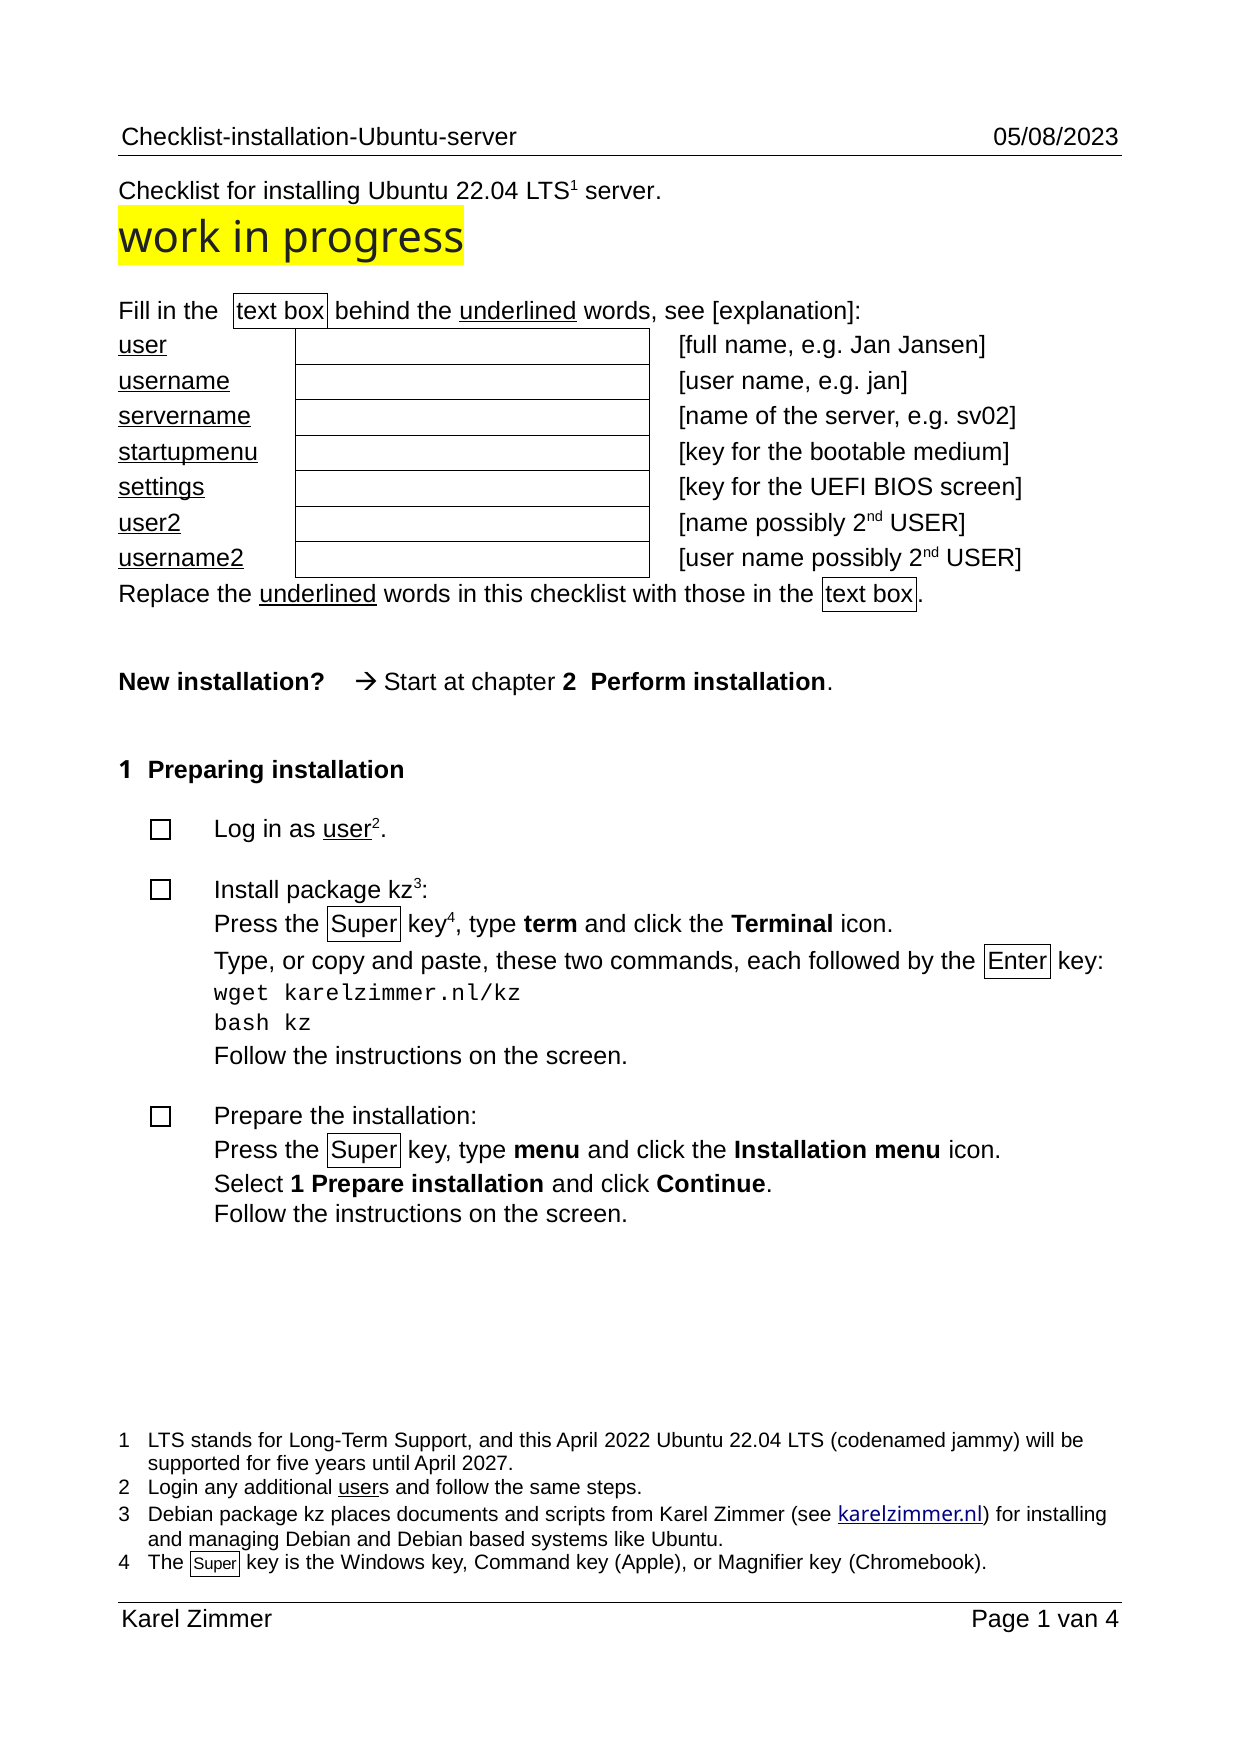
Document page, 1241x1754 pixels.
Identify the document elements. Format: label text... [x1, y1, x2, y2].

text text box [823, 578, 916, 611]
table_cell [177, 1101, 213, 1131]
text behind the underlined words, see [explanation]: [328, 293, 1122, 328]
table_cell [177, 844, 213, 875]
table_cell [118, 905, 142, 942]
table_cell [142, 980, 177, 1010]
text . [917, 577, 1122, 612]
text Checklist for installing Ubuntu 22.04 LTS server. work in progress [118, 177, 1122, 265]
text [name of the server, e.g. sv02] [650, 399, 1122, 435]
text [user name possibly 2nd USER] [650, 541, 1122, 577]
table_cell [177, 875, 213, 905]
table_cell [177, 1040, 213, 1071]
table_cell Type, or copy and paste, these two commands, each followed by the Enter key: [213, 943, 1122, 980]
table_cell [118, 844, 142, 875]
table_cell [142, 875, 177, 905]
table_cell Prepare the installation: [213, 1101, 1122, 1131]
table_cell [142, 1040, 177, 1071]
table_cell [177, 905, 213, 942]
text [key for the UEFI BIOS screen] [650, 470, 1122, 506]
table_header Log in as USER. [213, 814, 1122, 844]
table_cell [177, 1169, 213, 1199]
table_cell [118, 875, 142, 905]
table_cell [118, 1199, 142, 1229]
table_cell [118, 1040, 142, 1071]
table_cell bash kz [213, 1010, 1122, 1040]
table_cell [118, 943, 142, 980]
text Replace the underlined words in this checklist with those in the [118, 577, 822, 612]
text SETTINGS [118, 470, 295, 506]
table_cell [142, 1169, 177, 1199]
list Preparing installation [118, 752, 1122, 786]
table_cell Follow the instructions on the screen. [213, 1199, 1122, 1229]
table_cell wget karelzimmer.nl/kz [213, 980, 1122, 1010]
table_cell [177, 1010, 213, 1040]
table_cell [142, 1010, 177, 1040]
text user [118, 328, 295, 364]
table_cell [142, 1101, 177, 1131]
text USERname [118, 364, 295, 399]
table_cell [177, 943, 213, 980]
table_cell [142, 844, 177, 875]
text [name possibly 2nd USER] [650, 506, 1122, 541]
table_cell Press the Super key, type term and click the Terminal icon. [213, 905, 1122, 942]
text USER2 [118, 506, 295, 541]
table_cell [118, 1101, 142, 1131]
table_cell [213, 1071, 1122, 1101]
table_cell [177, 1071, 213, 1101]
table_cell Select 1 Prepare installation and click Continue. [213, 1169, 1122, 1199]
table_cell [142, 1071, 177, 1101]
text USERName2 [118, 541, 295, 577]
text [full name, e.g. Jan Jansen] [650, 328, 1122, 364]
table_header [142, 814, 177, 844]
table_cell [142, 1199, 177, 1229]
text [key for the bootable medium] [650, 435, 1122, 470]
table_cell [118, 1131, 142, 1169]
table_cell [142, 905, 177, 942]
text STARTupMEnU [118, 435, 295, 470]
table_header [177, 814, 213, 844]
table_cell [177, 1199, 213, 1229]
table_cell [118, 1010, 142, 1040]
table_cell [177, 1131, 213, 1169]
table_cell Press the Super key, type menu and click the Installation menu icon. [213, 1131, 1122, 1169]
table_header [118, 814, 142, 844]
text Fill in the [118, 293, 233, 328]
table_cell [213, 844, 1122, 875]
table_cell [142, 943, 177, 980]
table_cell [142, 1131, 177, 1169]
table_cell Install package kz: [213, 875, 1122, 905]
text LTS stands for Long-Term Support, and this April 2022 Ubuntu 22.04 LTS (codenamed jammy) will be supported for five years until April 2027. [118, 1428, 1122, 1475]
text text box [234, 294, 327, 328]
text [user name, e.g. jan] [650, 364, 1122, 399]
table_cell Follow the instructions on the screen. [213, 1040, 1122, 1071]
table_cell [118, 1071, 142, 1101]
table_cell [118, 1169, 142, 1199]
table_cell [118, 980, 142, 1010]
text servERNAme [118, 399, 295, 435]
table_cell [177, 980, 213, 1010]
text New installation?  Start at chapter 2 Perform installation. [118, 668, 1122, 696]
